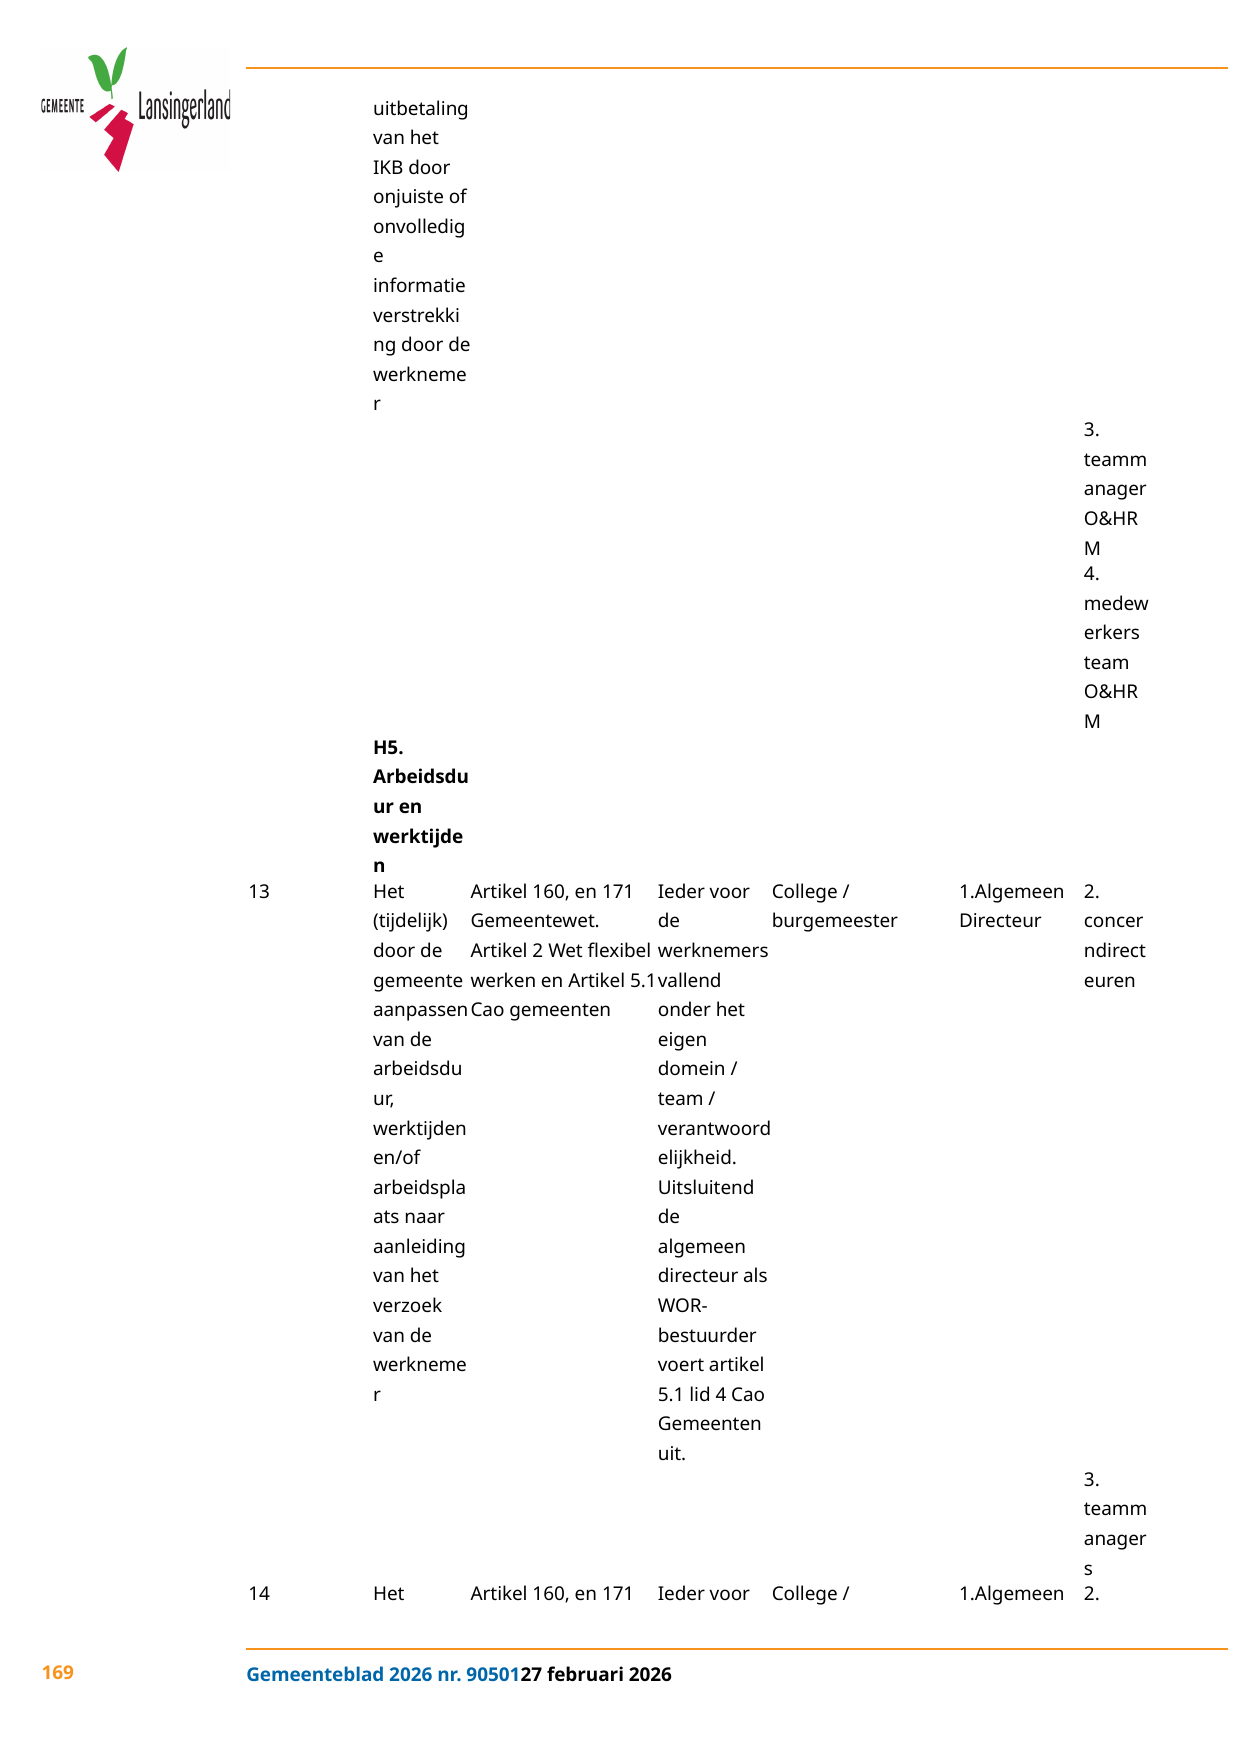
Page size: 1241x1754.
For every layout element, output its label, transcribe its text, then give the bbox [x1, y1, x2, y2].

table_cell [248, 416, 373, 560]
table_cell 1.Algemeen Directeur [959, 878, 1084, 1466]
table_cell [772, 560, 959, 734]
table_cell [1084, 734, 1152, 878]
table_cell [248, 1466, 373, 1580]
table_cell [959, 1466, 1084, 1580]
table_cell [959, 95, 1084, 416]
table_cell [772, 95, 959, 416]
table_cell Ieder voor de werknemers vallend onder het eigen domein / team / verantwoordelijkheid. Uitsluitend de algemeen directeur als WOR-bestuurder voert artikel 5.1 lid 4 Cao Gemeenten uit. [658, 878, 772, 1466]
table_cell [658, 560, 772, 734]
table_cell Het [373, 1580, 470, 1606]
table_cell Ieder voor [658, 1580, 772, 1606]
table_cell College / [772, 1580, 959, 1606]
table_cell [959, 560, 1084, 734]
table_cell 13 [248, 878, 373, 1466]
table_cell uitbetaling van het IKB door onjuiste of onvolledige informatieverstrekking door de werknemer [373, 95, 470, 416]
table_cell [248, 734, 373, 878]
table_cell 4. medewerkers team O&HRM [1084, 560, 1152, 734]
table_cell 1.Algemeen [959, 1580, 1084, 1606]
table_cell [658, 95, 772, 416]
table_cell [470, 734, 658, 878]
table_cell [772, 1466, 959, 1580]
table_cell [470, 1466, 658, 1580]
table_cell [470, 95, 658, 416]
table_cell 3. teammanager O&HRM [1084, 416, 1152, 560]
table_cell 2. concerndirecteuren [1084, 878, 1152, 1466]
table_cell H5. Arbeidsduur en werktijden [373, 734, 470, 878]
picture [41, 47, 231, 172]
table_cell Het (tijdelijk) door de gemeente aanpassen van de arbeidsduur, werktijden en/of arbeidsplaats naar aanleiding van het verzoek van de werknemer [373, 878, 470, 1466]
table_cell [248, 95, 373, 416]
table_cell [1084, 95, 1152, 416]
table_cell [772, 416, 959, 560]
table_cell [658, 1466, 772, 1580]
table_cell [248, 560, 373, 734]
table_cell Artikel 160, en 171 Gemeentewet. Artikel 2 Wet flexibel werken en Artikel 5.1 Cao gemeenten [470, 878, 658, 1466]
table_cell 14 [248, 1580, 373, 1606]
table_cell [959, 416, 1084, 560]
table_cell Artikel 160, en 171 [470, 1580, 658, 1606]
table_cell [470, 560, 658, 734]
table_cell [959, 734, 1084, 878]
table_cell [373, 416, 470, 560]
table_cell [373, 560, 470, 734]
table_cell [658, 734, 772, 878]
table_cell 2. [1084, 1580, 1152, 1606]
table_cell 3. teammanagers [1084, 1466, 1152, 1580]
table_cell [373, 1466, 470, 1580]
table_cell College / burgemeester [772, 878, 959, 1466]
table_cell [470, 416, 658, 560]
table_cell [658, 416, 772, 560]
table_cell [772, 734, 959, 878]
